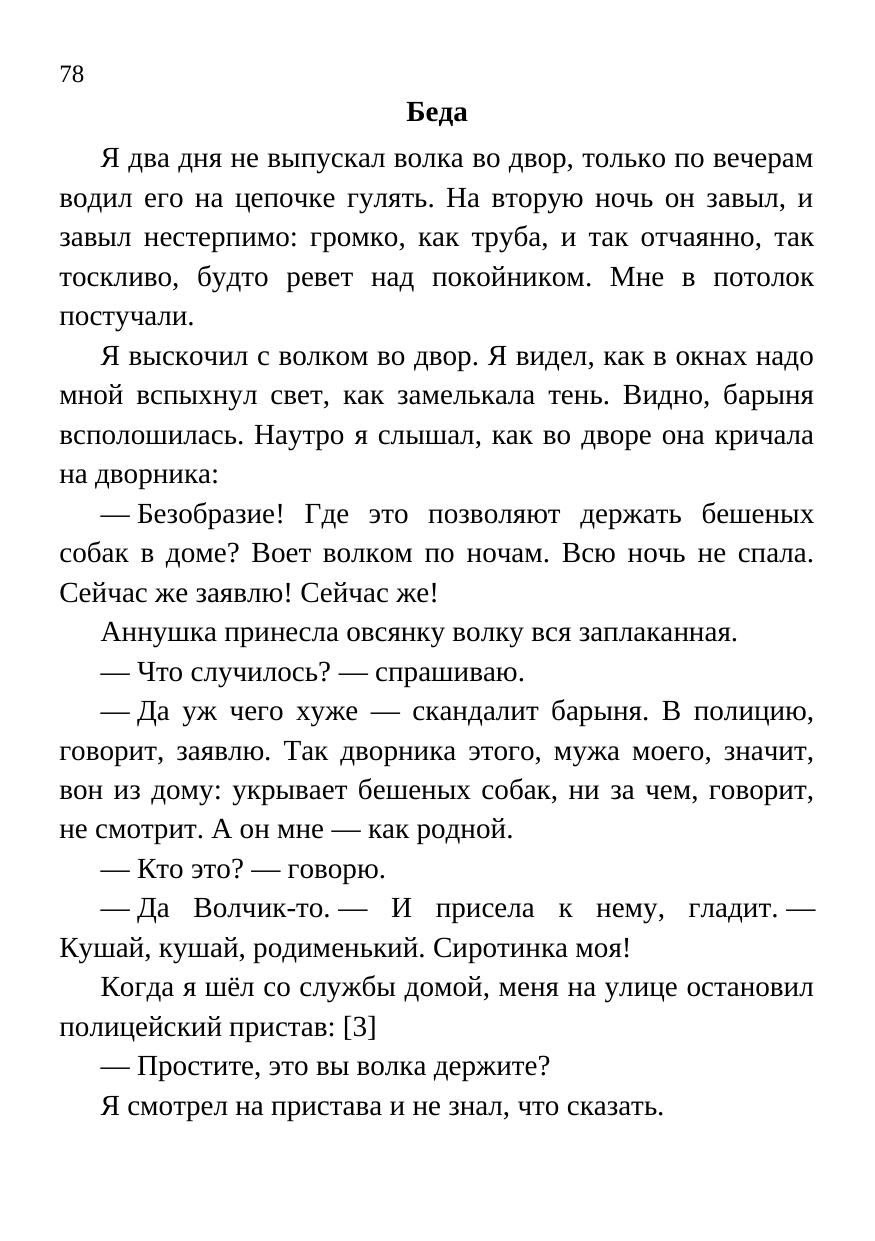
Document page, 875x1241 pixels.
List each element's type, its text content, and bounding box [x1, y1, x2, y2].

text — Да Волчик-то. — И присела к нему, гладит. — Кушай, кушай, родименький. Сиротинка моя! [59, 891, 815, 963]
text Я смотрел на пристава и не знал, что сказать. [59, 1088, 815, 1121]
text — Что случилось? — спрашиваю. [59, 654, 815, 687]
text Я два дня не выпускал волка во двор, только по вечерам водил его на цепочке гулять. На вторую ночь он завыл, и завыл нестерпимо: громко, как труба, и так отчаянно, так тоскливо, будто ревет над покойником. Мне в потолок постучали. [59, 140, 815, 332]
text — Кто это? — говорю. [59, 851, 815, 884]
text Когда я шёл со службы домой, меня на улице остановил полицейский пристав: [3] [59, 969, 815, 1042]
subtitle Беда [59, 94, 815, 128]
text Я выскочил с волком во двор. Я видел, как в окнах надо мной вспыхнул свет, как замелькала тень. Видно, барыня всполошилась. Наутро я слышал, как во дворе она кричала на дворника: [59, 338, 815, 490]
text Аннушка принесла овсянку волку вся заплаканная. [59, 614, 815, 648]
text — Простите, это вы волка держите? [59, 1048, 815, 1082]
text — Да уж чего хуже — скандалит барыня. В полицию, говорит, заявлю. Так дворника этого, мужа моего, значит, вон из дому: укрывает бешеных собак, ни за чем, говорит, не смотрит. А он мне — как родной. [59, 693, 815, 845]
text — Безобразие! Где это позволяют держать бешеных собак в доме? Воет волком по ночам. Всю ночь не спала. Сейчас же заявлю! Сейчас же! [59, 496, 815, 608]
